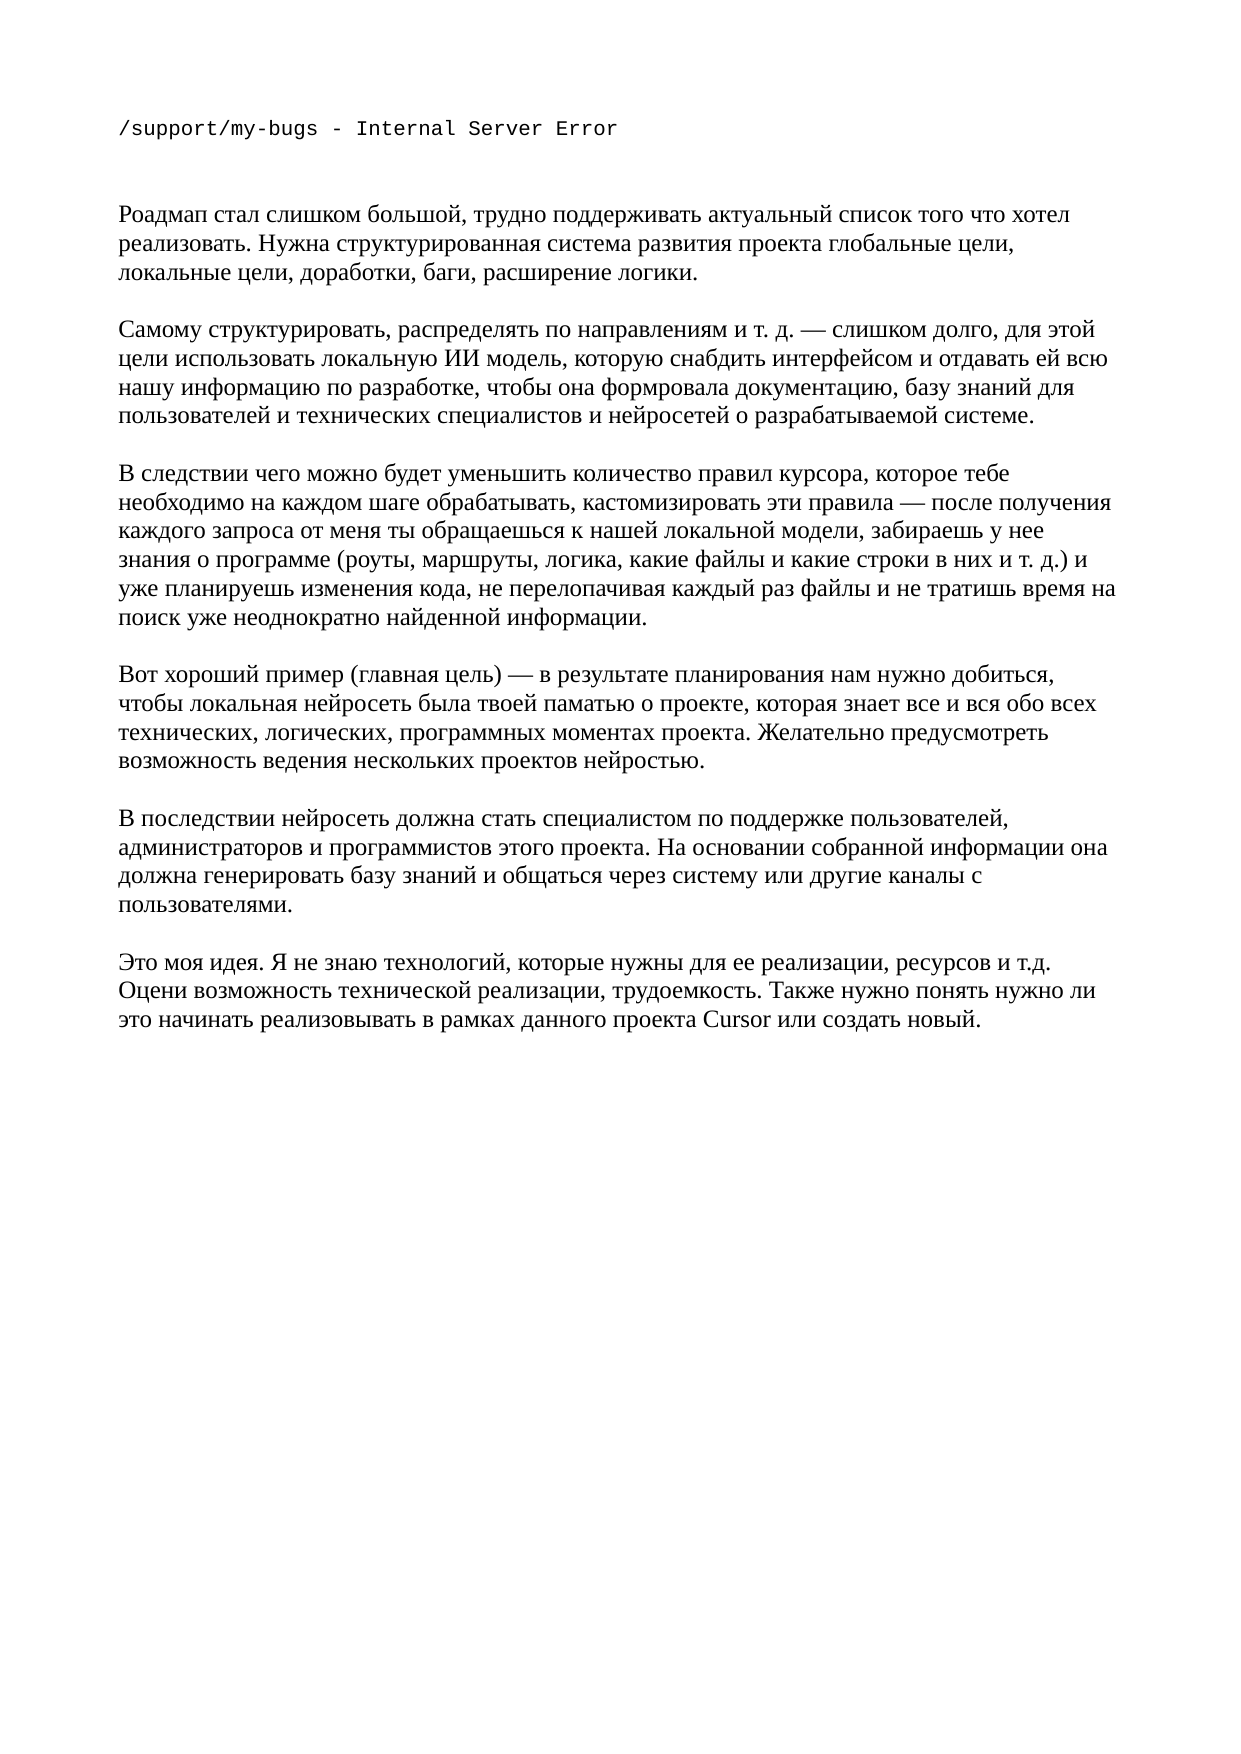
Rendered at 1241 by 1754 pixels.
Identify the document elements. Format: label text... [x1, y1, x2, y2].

text /support/my-bugs - Internal Server Error [118, 118, 1122, 142]
text Это моя идея. Я не знаю технологий, которые нужны для ее реализации, ресурсов и т.д. Оцени возможность технической реализации, трудоемкость. Также нужно понять нужно ли это начинать реализовывать в рамках данного проекта Cursor или создать новый. [118, 947, 1122, 1033]
text Самому структурировать, распределять по направлениям и т. д. — слишком долго, для этой цели использовать локальную ИИ модель, которую снабдить интерфейсом и отдавать ей всю нашу информацию по разработке, чтобы она формровала документацию, базу знаний для пользователей и технических специалистов и нейросетей о разрабатываемой системе. [118, 314, 1122, 429]
text Вот хороший пример (главная цель) — в результате планирования нам нужно добиться, чтобы локальная нейросеть была твоей паматью о проекте, которая знает все и вся обо всех технических, логических, программных моментах проекта. Желательно предусмотреть возможность ведения нескольких проектов нейростью. [118, 659, 1122, 774]
text Роадмап стал слишком большой, трудно поддерживать актуальный список того что хотел реализовать. Нужна структурированная система развития проекта глобальные цели, локальные цели, доработки, баги, расширение логики. [118, 199, 1122, 286]
text В следствии чего можно будет уменьшить количество правил курсора, которое тебе необходимо на каждом шаге обрабатывать, кастомизировать эти правила — после получения каждого запроса от меня ты обращаешься к нашей локальной модели, забираешь у нее знания о программе (роуты, маршруты, логика, какие файлы и какие строки в них и т. д.) и уже планируешь изменения кода, не перелопачивая каждый раз файлы и не тратишь время на поиск уже неоднократно найденной информации. [118, 458, 1122, 631]
text В последствии нейросеть должна стать специалистом по поддержке пользователей, администраторов и программистов этого проекта. На основании собранной информации она должна генерировать базу знаний и общаться через систему или другие каналы с пользователями. [118, 803, 1122, 918]
